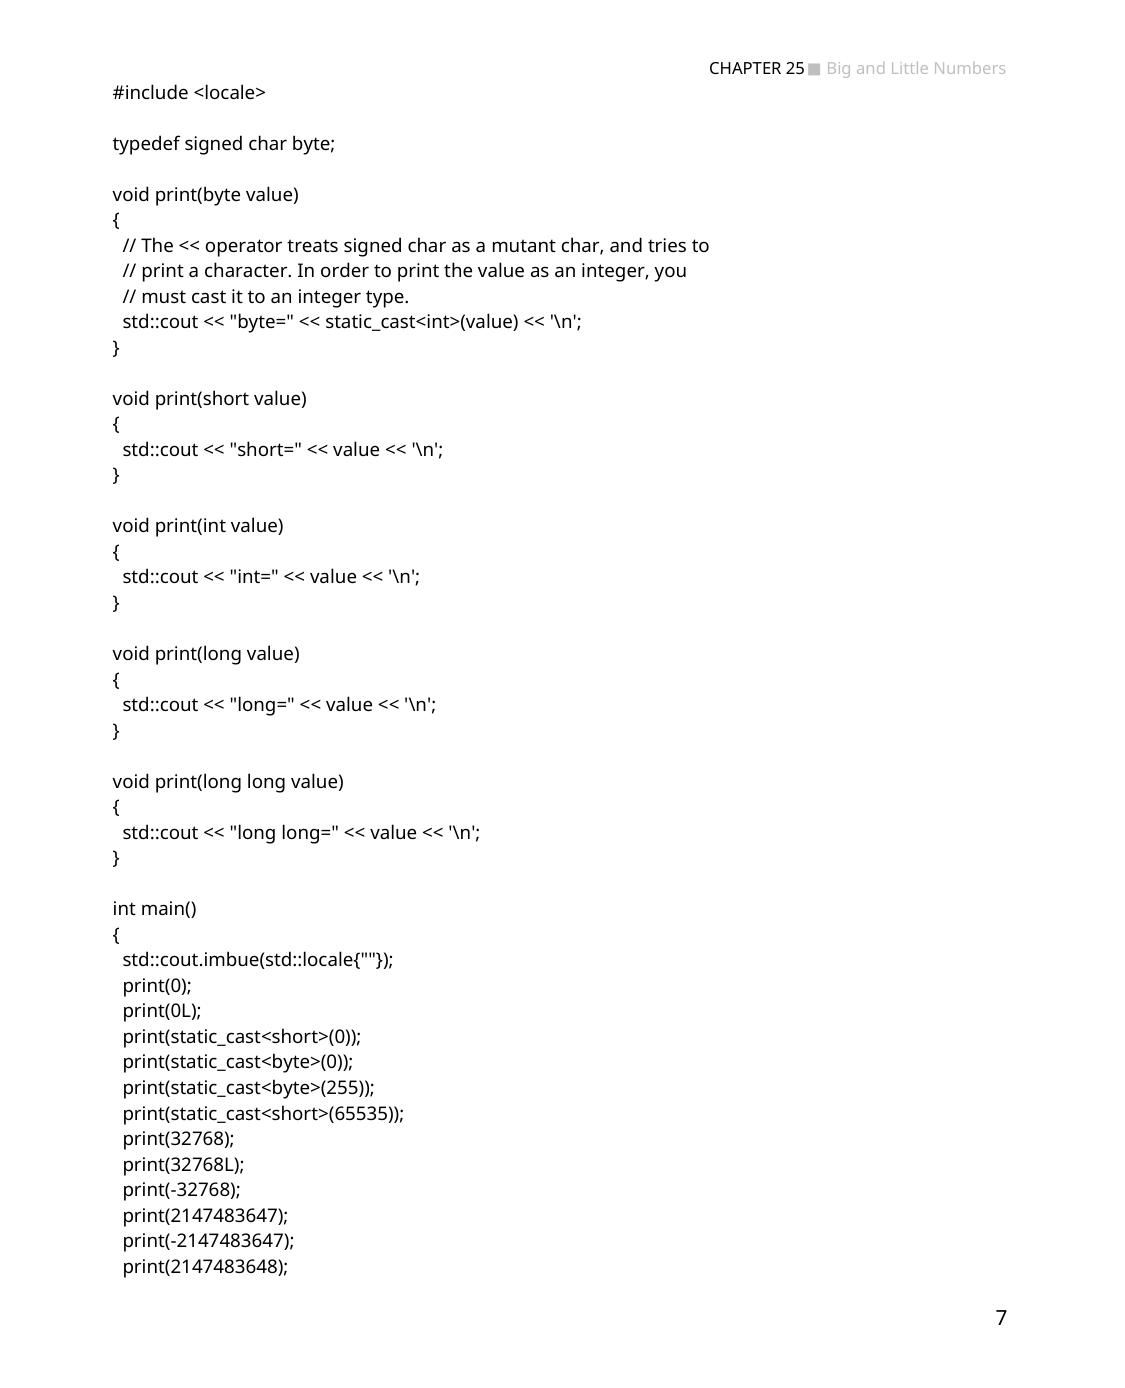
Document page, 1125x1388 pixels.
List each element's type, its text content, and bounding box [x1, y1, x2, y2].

text std::cout << "long=" << value << '\n'; [112, 691, 1012, 717]
text { [112, 666, 1012, 691]
text print(2147483648); [112, 1253, 1012, 1278]
text void print(int value) [112, 513, 1012, 538]
text } [112, 334, 1012, 360]
text void print(short value) [112, 385, 1012, 411]
text } [112, 717, 1012, 742]
text } [112, 844, 1012, 870]
text #include <locale> [112, 79, 1012, 104]
text std::cout << "byte=" << static_cast<int>(value) << '\n'; [112, 309, 1012, 334]
text // The << operator treats signed char as a mutant char, and tries to [112, 232, 1012, 258]
text print(-2147483647); [112, 1227, 1012, 1253]
text void print(byte value) [112, 181, 1012, 207]
text print(static_cast<short>(0)); [112, 1023, 1012, 1049]
text int main() [112, 896, 1012, 921]
text print(0L); [112, 998, 1012, 1023]
text print(2147483647); [112, 1202, 1012, 1227]
text print(0); [112, 972, 1012, 998]
text print(32768); [112, 1125, 1012, 1151]
text { [112, 207, 1012, 232]
text { [112, 793, 1012, 819]
text print(32768L); [112, 1151, 1012, 1176]
text std::cout << "int=" << value << '\n'; [112, 564, 1012, 589]
text print(static_cast<byte>(255)); [112, 1074, 1012, 1100]
text void print(long long value) [112, 768, 1012, 793]
text // must cast it to an integer type. [112, 283, 1012, 309]
text } [112, 589, 1012, 615]
text std::cout << "long long=" << value << '\n'; [112, 819, 1012, 844]
text print(-32768); [112, 1176, 1012, 1202]
text void print(long value) [112, 640, 1012, 666]
text } [112, 462, 1012, 487]
text { [112, 921, 1012, 947]
text { [112, 538, 1012, 564]
text print(static_cast<byte>(0)); [112, 1049, 1012, 1074]
text typedef signed char byte; [112, 130, 1012, 156]
text // print a character. In order to print the value as an integer, you [112, 258, 1012, 283]
text { [112, 411, 1012, 436]
text std::cout << "short=" << value << '\n'; [112, 436, 1012, 462]
text std::cout.imbue(std::locale{""}); [112, 947, 1012, 972]
text print(static_cast<short>(65535)); [112, 1100, 1012, 1125]
